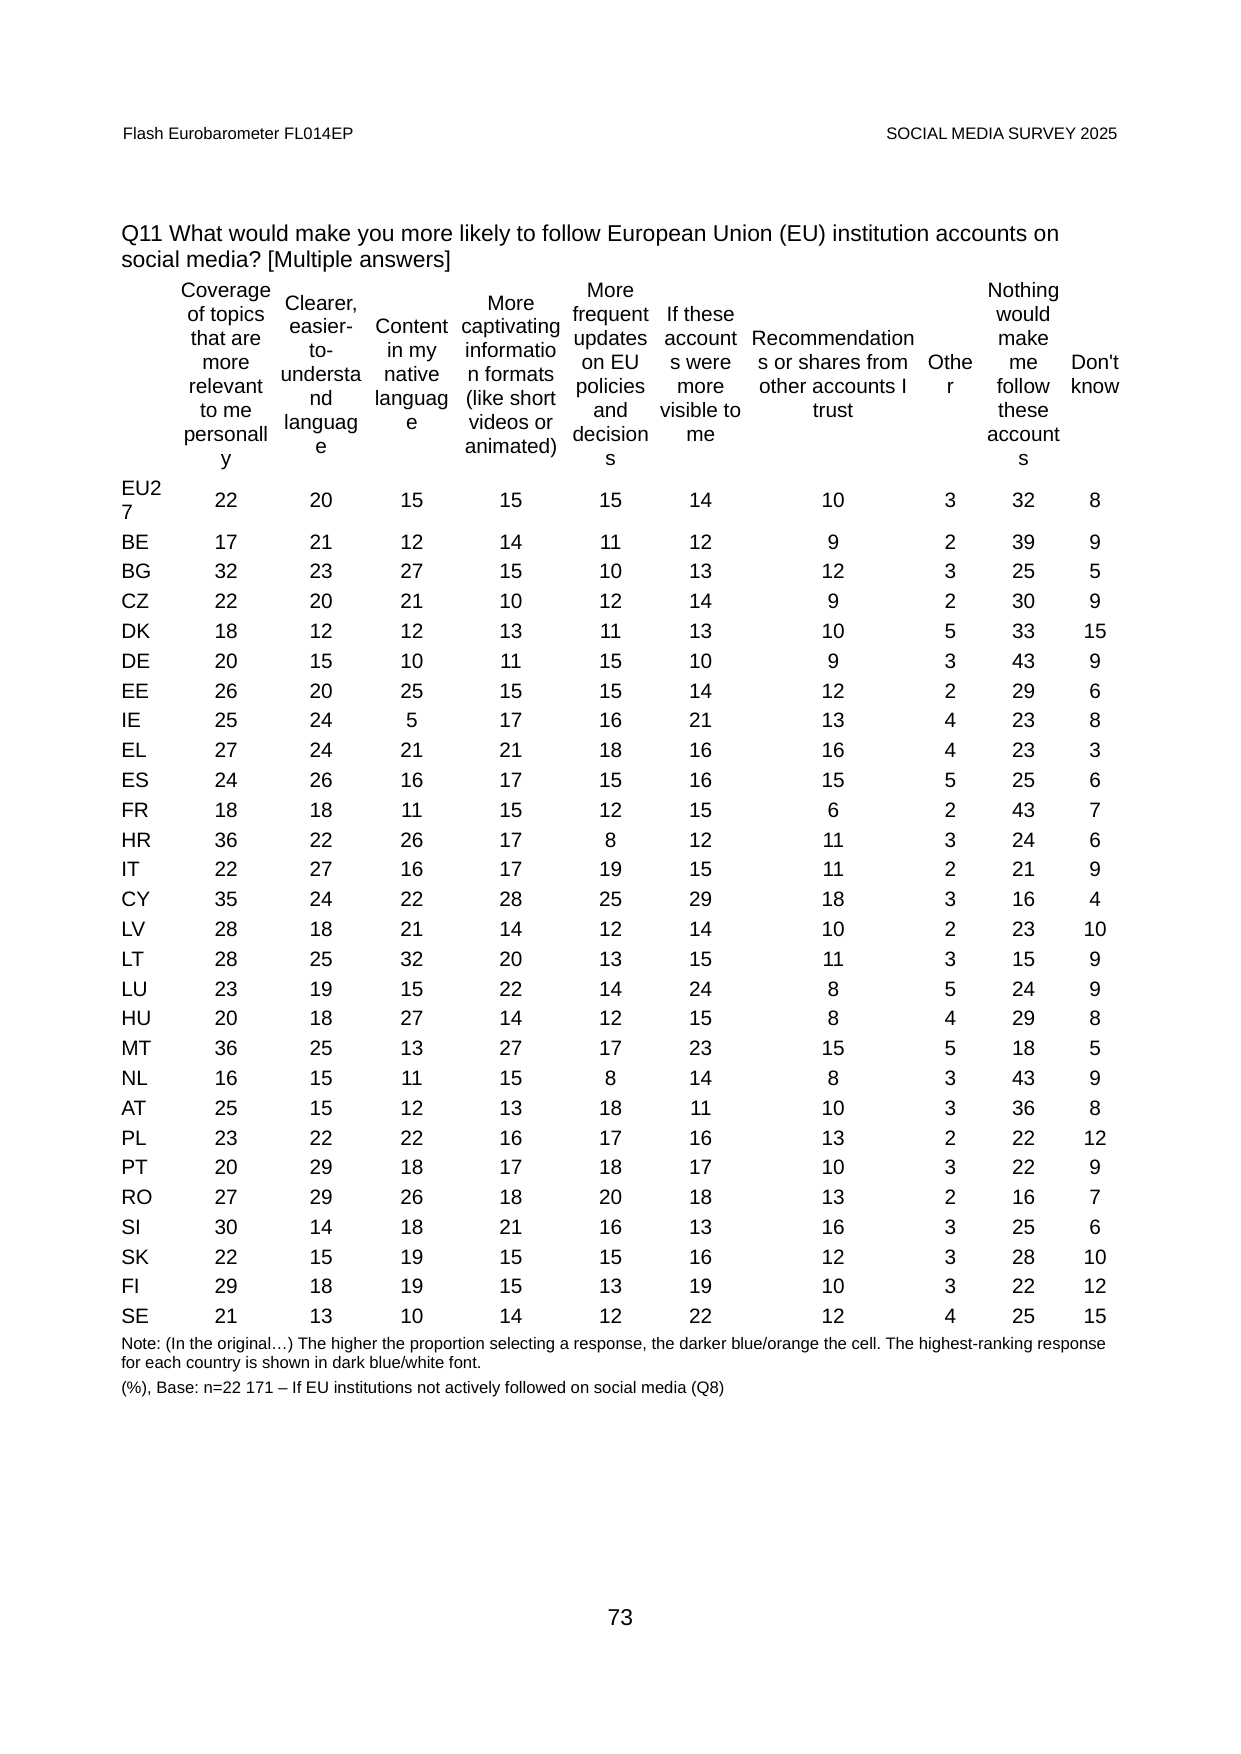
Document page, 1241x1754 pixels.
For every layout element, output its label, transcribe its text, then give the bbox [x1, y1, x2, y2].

table_cell 12 [565, 1003, 656, 1033]
table_cell 19 [565, 854, 656, 884]
table_cell 10 [745, 1271, 921, 1301]
table_cell 3 [921, 944, 979, 973]
table_cell 12 [656, 527, 745, 556]
table_cell 28 [457, 884, 564, 914]
table_cell 13 [745, 1182, 921, 1212]
table_cell 3 [921, 884, 979, 914]
table_cell 2 [921, 676, 979, 705]
table_cell 20 [565, 1182, 656, 1212]
table_cell 13 [656, 556, 745, 586]
table_cell Note: (In the original…) The higher the proportion selecting a response, the darker blue/orange the cell. The highest-ranking response for each country is shown in dark blue/white font. [118, 1331, 1122, 1375]
table_cell 10 [366, 646, 457, 676]
table_cell 25 [979, 765, 1067, 795]
table_cell 22 [176, 854, 276, 884]
table_cell 21 [276, 527, 366, 556]
table_cell SE [118, 1301, 176, 1331]
table_cell 2 [921, 914, 979, 944]
table_cell 10 [745, 473, 921, 527]
table_cell 24 [979, 974, 1067, 1003]
table_cell 12 [1068, 1123, 1122, 1152]
table_cell 17 [457, 854, 564, 884]
table_cell 20 [276, 473, 366, 527]
table_cell 3 [921, 556, 979, 586]
table_cell 2 [921, 1182, 979, 1212]
table_cell 16 [979, 884, 1067, 914]
table_cell EL [118, 735, 176, 765]
table_cell (%), Base: n=22 171 – If EU institutions not actively followed on social media (Q8) [118, 1375, 1122, 1400]
table_cell 6 [1068, 825, 1122, 854]
table_cell 18 [276, 1271, 366, 1301]
table_cell 18 [176, 795, 276, 824]
table_cell PT [118, 1152, 176, 1182]
table_cell 9 [1068, 527, 1122, 556]
table_cell 25 [276, 1033, 366, 1063]
table_cell 4 [921, 1003, 979, 1033]
table_cell 43 [979, 646, 1067, 676]
table_cell 10 [1068, 1242, 1122, 1271]
table_cell 22 [176, 1242, 276, 1271]
table_cell LT [118, 944, 176, 973]
table_cell 12 [745, 1242, 921, 1271]
table_cell 15 [565, 765, 656, 795]
table_cell [118, 275, 176, 473]
table_cell 25 [176, 1093, 276, 1122]
table_cell 22 [276, 1123, 366, 1152]
table_cell 19 [276, 974, 366, 1003]
table_cell 25 [366, 676, 457, 705]
table_cell SK [118, 1242, 176, 1271]
table_cell 43 [979, 795, 1067, 824]
table_cell 16 [565, 1212, 656, 1242]
table_cell 23 [979, 735, 1067, 765]
table_cell 30 [176, 1212, 276, 1242]
table_cell 17 [565, 1033, 656, 1063]
table_cell 11 [457, 646, 564, 676]
table_cell 21 [656, 705, 745, 735]
table_cell 14 [656, 586, 745, 616]
table_cell 25 [979, 1301, 1067, 1331]
table_cell 15 [656, 944, 745, 973]
table_cell 27 [366, 556, 457, 586]
table_cell 10 [745, 1152, 921, 1182]
table_cell DK [118, 616, 176, 646]
table_cell 18 [366, 1152, 457, 1182]
table_cell More frequent updates on EU policies and decisions [565, 275, 656, 473]
table_cell FI [118, 1271, 176, 1301]
table_cell 4 [921, 705, 979, 735]
table_cell 9 [1068, 854, 1122, 884]
table_cell DE [118, 646, 176, 676]
table_cell 12 [745, 556, 921, 586]
table_cell 18 [366, 1212, 457, 1242]
table_cell 21 [366, 586, 457, 616]
table_cell 23 [979, 705, 1067, 735]
table_cell 14 [656, 914, 745, 944]
table_cell 32 [366, 944, 457, 973]
table_cell 13 [565, 1271, 656, 1301]
table_cell 25 [565, 884, 656, 914]
table_cell 16 [565, 705, 656, 735]
table_cell 8 [745, 974, 921, 1003]
table_cell 28 [176, 914, 276, 944]
table_cell 9 [745, 586, 921, 616]
table_cell 9 [1068, 1152, 1122, 1182]
table_cell 15 [366, 974, 457, 1003]
table_cell 22 [656, 1301, 745, 1331]
table_cell 15 [276, 1063, 366, 1093]
table_cell Recommendations or shares from other accounts I trust [745, 275, 921, 473]
table_cell 15 [457, 556, 564, 586]
table_cell 7 [1068, 1182, 1122, 1212]
table_cell 21 [979, 854, 1067, 884]
table_cell 22 [366, 884, 457, 914]
table_cell 12 [366, 1093, 457, 1122]
table_cell 20 [457, 944, 564, 973]
table_cell 3 [921, 473, 979, 527]
table_cell IE [118, 705, 176, 735]
table_cell 5 [1068, 1033, 1122, 1063]
table_cell 15 [457, 1242, 564, 1271]
table_cell Content in my native language [366, 275, 457, 473]
table_cell 6 [1068, 765, 1122, 795]
table_cell 8 [1068, 705, 1122, 735]
table_cell 11 [366, 795, 457, 824]
table_cell CZ [118, 586, 176, 616]
table_cell 15 [656, 1003, 745, 1033]
table_cell More captivating information formats (like short videos or animated) [457, 275, 564, 473]
table_cell 15 [656, 795, 745, 824]
table_cell HU [118, 1003, 176, 1033]
table_cell 27 [176, 735, 276, 765]
table_cell 25 [276, 944, 366, 973]
table_cell 13 [366, 1033, 457, 1063]
table_cell 6 [1068, 676, 1122, 705]
table_cell 27 [276, 854, 366, 884]
table_cell 22 [176, 473, 276, 527]
table_cell 17 [656, 1152, 745, 1182]
table_cell AT [118, 1093, 176, 1122]
table_cell 11 [565, 616, 656, 646]
table_cell IT [118, 854, 176, 884]
table_cell 2 [921, 1123, 979, 1152]
table_cell 30 [979, 586, 1067, 616]
table_cell 11 [656, 1093, 745, 1122]
table_cell 12 [565, 1301, 656, 1331]
table_cell 24 [656, 974, 745, 1003]
table_cell 5 [921, 616, 979, 646]
table_cell 12 [565, 914, 656, 944]
table_cell 2 [921, 795, 979, 824]
table_cell 23 [979, 914, 1067, 944]
table_cell 5 [921, 765, 979, 795]
table_cell 18 [565, 735, 656, 765]
table_cell 3 [921, 1093, 979, 1122]
table_cell LU [118, 974, 176, 1003]
table_cell 5 [366, 705, 457, 735]
table_cell 16 [745, 1212, 921, 1242]
table_cell 18 [276, 795, 366, 824]
table_cell 22 [979, 1152, 1067, 1182]
table_cell 15 [745, 1033, 921, 1063]
table_cell 21 [366, 735, 457, 765]
table_cell 27 [457, 1033, 564, 1063]
table_cell 24 [176, 765, 276, 795]
table_cell 14 [656, 676, 745, 705]
table_cell 25 [176, 705, 276, 735]
table_cell 3 [1068, 735, 1122, 765]
table_cell 16 [457, 1123, 564, 1152]
table_cell 14 [457, 1301, 564, 1331]
table_cell 24 [276, 735, 366, 765]
table_cell If these accounts were more visible to me [656, 275, 745, 473]
table_cell 6 [1068, 1212, 1122, 1242]
table_cell 15 [1068, 1301, 1122, 1331]
table_cell 3 [921, 1271, 979, 1301]
table_cell 27 [366, 1003, 457, 1033]
table_cell 15 [1068, 616, 1122, 646]
table_cell 11 [745, 854, 921, 884]
table_cell 23 [176, 974, 276, 1003]
table_cell 15 [565, 1242, 656, 1271]
table_cell 3 [921, 825, 979, 854]
table_cell 18 [565, 1093, 656, 1122]
table_cell 8 [1068, 1093, 1122, 1122]
table_cell 29 [276, 1152, 366, 1182]
table_cell 18 [276, 914, 366, 944]
table_cell 18 [565, 1152, 656, 1182]
table_cell 16 [656, 1123, 745, 1152]
table_cell 28 [176, 944, 276, 973]
table_cell MT [118, 1033, 176, 1063]
table_cell 26 [366, 825, 457, 854]
table_cell 22 [979, 1123, 1067, 1152]
table_cell 10 [1068, 914, 1122, 944]
table_cell 15 [276, 646, 366, 676]
table_cell 32 [979, 473, 1067, 527]
table_cell 3 [921, 1152, 979, 1182]
table_cell 15 [457, 473, 564, 527]
table_cell 4 [921, 1301, 979, 1331]
table_cell 12 [565, 586, 656, 616]
table_cell 36 [176, 825, 276, 854]
table_cell 12 [276, 616, 366, 646]
table_cell 21 [457, 1212, 564, 1242]
table_cell 18 [276, 1003, 366, 1033]
table_cell 12 [745, 1301, 921, 1331]
table_cell 8 [565, 1063, 656, 1093]
table_cell 29 [176, 1271, 276, 1301]
table_cell 16 [176, 1063, 276, 1093]
table_cell 11 [565, 527, 656, 556]
table_cell 10 [745, 1093, 921, 1122]
table_cell 16 [366, 854, 457, 884]
table_cell 12 [366, 616, 457, 646]
table_cell 9 [745, 527, 921, 556]
table_cell 39 [979, 527, 1067, 556]
table_cell 32 [176, 556, 276, 586]
table_cell 12 [1068, 1271, 1122, 1301]
table_cell 16 [366, 765, 457, 795]
table_cell Coverage of topics that are more relevant to me personally [176, 275, 276, 473]
table_cell 15 [565, 676, 656, 705]
table_cell 23 [176, 1123, 276, 1152]
table_cell 14 [457, 914, 564, 944]
table_cell 22 [366, 1123, 457, 1152]
table_cell 24 [276, 884, 366, 914]
table_cell ES [118, 765, 176, 795]
table_cell 8 [565, 825, 656, 854]
table_cell 9 [1068, 1063, 1122, 1093]
table_cell 14 [656, 1063, 745, 1093]
table_cell 17 [457, 825, 564, 854]
table_cell 13 [565, 944, 656, 973]
table_cell 9 [745, 646, 921, 676]
table_cell HR [118, 825, 176, 854]
table_cell 9 [1068, 646, 1122, 676]
table_cell 21 [366, 914, 457, 944]
table_cell 4 [1068, 884, 1122, 914]
table_cell 29 [276, 1182, 366, 1212]
table_cell 20 [176, 1152, 276, 1182]
table_cell CY [118, 884, 176, 914]
table_cell 15 [565, 646, 656, 676]
table_cell 16 [745, 735, 921, 765]
table_cell 2 [921, 586, 979, 616]
table_cell 15 [366, 473, 457, 527]
table_cell 16 [979, 1182, 1067, 1212]
table_cell 14 [276, 1212, 366, 1242]
table_cell 26 [366, 1182, 457, 1212]
table_header Q11 What would make you more likely to follow European Union (EU) institution accounts on social media? [Multiple answers] [118, 217, 1122, 275]
table_cell 15 [656, 854, 745, 884]
table_cell 10 [366, 1301, 457, 1331]
table_cell BE [118, 527, 176, 556]
table_cell 29 [656, 884, 745, 914]
table_cell 6 [745, 795, 921, 824]
table_cell 8 [745, 1063, 921, 1093]
table_cell 8 [1068, 1003, 1122, 1033]
table_cell 11 [366, 1063, 457, 1093]
table_cell 15 [457, 676, 564, 705]
table_cell 13 [745, 1123, 921, 1152]
table_cell 19 [656, 1271, 745, 1301]
table_cell 12 [565, 795, 656, 824]
table_cell 18 [176, 616, 276, 646]
table_cell 22 [457, 974, 564, 1003]
table_cell 7 [1068, 795, 1122, 824]
table_cell 5 [1068, 556, 1122, 586]
table_cell 36 [176, 1033, 276, 1063]
table_cell 17 [457, 765, 564, 795]
table_cell 22 [176, 586, 276, 616]
table_cell 13 [276, 1301, 366, 1331]
table_cell FR [118, 795, 176, 824]
table_cell 15 [276, 1242, 366, 1271]
table_cell PL [118, 1123, 176, 1152]
table_cell 23 [656, 1033, 745, 1063]
table_cell Don't know [1068, 275, 1122, 473]
table_cell 18 [979, 1033, 1067, 1063]
table_cell 14 [565, 974, 656, 1003]
table_cell 21 [176, 1301, 276, 1331]
table_cell 9 [1068, 944, 1122, 973]
table_cell 5 [921, 1033, 979, 1063]
table_cell EU27 [118, 473, 176, 527]
table_cell 22 [979, 1271, 1067, 1301]
table_cell 2 [921, 527, 979, 556]
table_cell 11 [745, 825, 921, 854]
table_cell 16 [656, 1242, 745, 1271]
table_cell 18 [457, 1182, 564, 1212]
table_cell 15 [276, 1093, 366, 1122]
table_cell 28 [979, 1242, 1067, 1271]
table_cell 2 [921, 854, 979, 884]
table_cell 15 [979, 944, 1067, 973]
table_cell 16 [656, 765, 745, 795]
table_cell 15 [565, 473, 656, 527]
table_cell 12 [366, 527, 457, 556]
table_cell 17 [176, 527, 276, 556]
table_cell 23 [276, 556, 366, 586]
table_cell 3 [921, 1212, 979, 1242]
table_cell 15 [457, 795, 564, 824]
table_cell 43 [979, 1063, 1067, 1093]
table_cell 4 [921, 735, 979, 765]
table_cell Other [921, 275, 979, 473]
table_cell 26 [176, 676, 276, 705]
table_cell NL [118, 1063, 176, 1093]
table_cell 20 [276, 676, 366, 705]
table_cell 19 [366, 1271, 457, 1301]
table_cell 3 [921, 1242, 979, 1271]
table_cell 26 [276, 765, 366, 795]
table_cell 20 [176, 646, 276, 676]
table_cell 20 [176, 1003, 276, 1033]
table_cell 15 [745, 765, 921, 795]
table_cell 12 [656, 825, 745, 854]
table_cell 14 [457, 1003, 564, 1033]
table_cell Nothing would make me follow these accounts [979, 275, 1067, 473]
table_cell 25 [979, 556, 1067, 586]
table_cell 9 [1068, 974, 1122, 1003]
table_cell 14 [656, 473, 745, 527]
table_cell RO [118, 1182, 176, 1212]
table_cell Clearer, easier-to-understand language [276, 275, 366, 473]
table_cell 3 [921, 1063, 979, 1093]
table_cell 9 [1068, 586, 1122, 616]
table_cell 12 [745, 676, 921, 705]
table_cell 15 [457, 1271, 564, 1301]
table_cell 10 [457, 586, 564, 616]
table_cell 35 [176, 884, 276, 914]
table_cell 29 [979, 1003, 1067, 1033]
table_cell 25 [979, 1212, 1067, 1242]
table_cell 13 [457, 616, 564, 646]
table_cell EE [118, 676, 176, 705]
table_cell 27 [176, 1182, 276, 1212]
table_cell 11 [745, 944, 921, 973]
table_cell 18 [745, 884, 921, 914]
table_cell 15 [457, 1063, 564, 1093]
table_cell LV [118, 914, 176, 944]
table_cell 17 [457, 1152, 564, 1182]
table_cell 14 [457, 527, 564, 556]
table_cell 29 [979, 676, 1067, 705]
table_cell 13 [457, 1093, 564, 1122]
table_cell 19 [366, 1242, 457, 1271]
table_cell BG [118, 556, 176, 586]
table_cell SI [118, 1212, 176, 1242]
table_cell 10 [745, 616, 921, 646]
table_cell 10 [565, 556, 656, 586]
table_cell 18 [656, 1182, 745, 1212]
table_cell 10 [656, 646, 745, 676]
table_cell 33 [979, 616, 1067, 646]
table_cell 17 [457, 705, 564, 735]
table_cell 36 [979, 1093, 1067, 1122]
table_cell 8 [1068, 473, 1122, 527]
table_cell 13 [745, 705, 921, 735]
table_cell 3 [921, 646, 979, 676]
table_cell 24 [979, 825, 1067, 854]
table_cell 8 [745, 1003, 921, 1033]
table_cell 13 [656, 616, 745, 646]
table_cell 5 [921, 974, 979, 1003]
table_cell 10 [745, 914, 921, 944]
table_cell 13 [656, 1212, 745, 1242]
table_cell 24 [276, 705, 366, 735]
table_cell 17 [565, 1123, 656, 1152]
table_cell 20 [276, 586, 366, 616]
table_cell 16 [656, 735, 745, 765]
table_cell 21 [457, 735, 564, 765]
table_cell 22 [276, 825, 366, 854]
